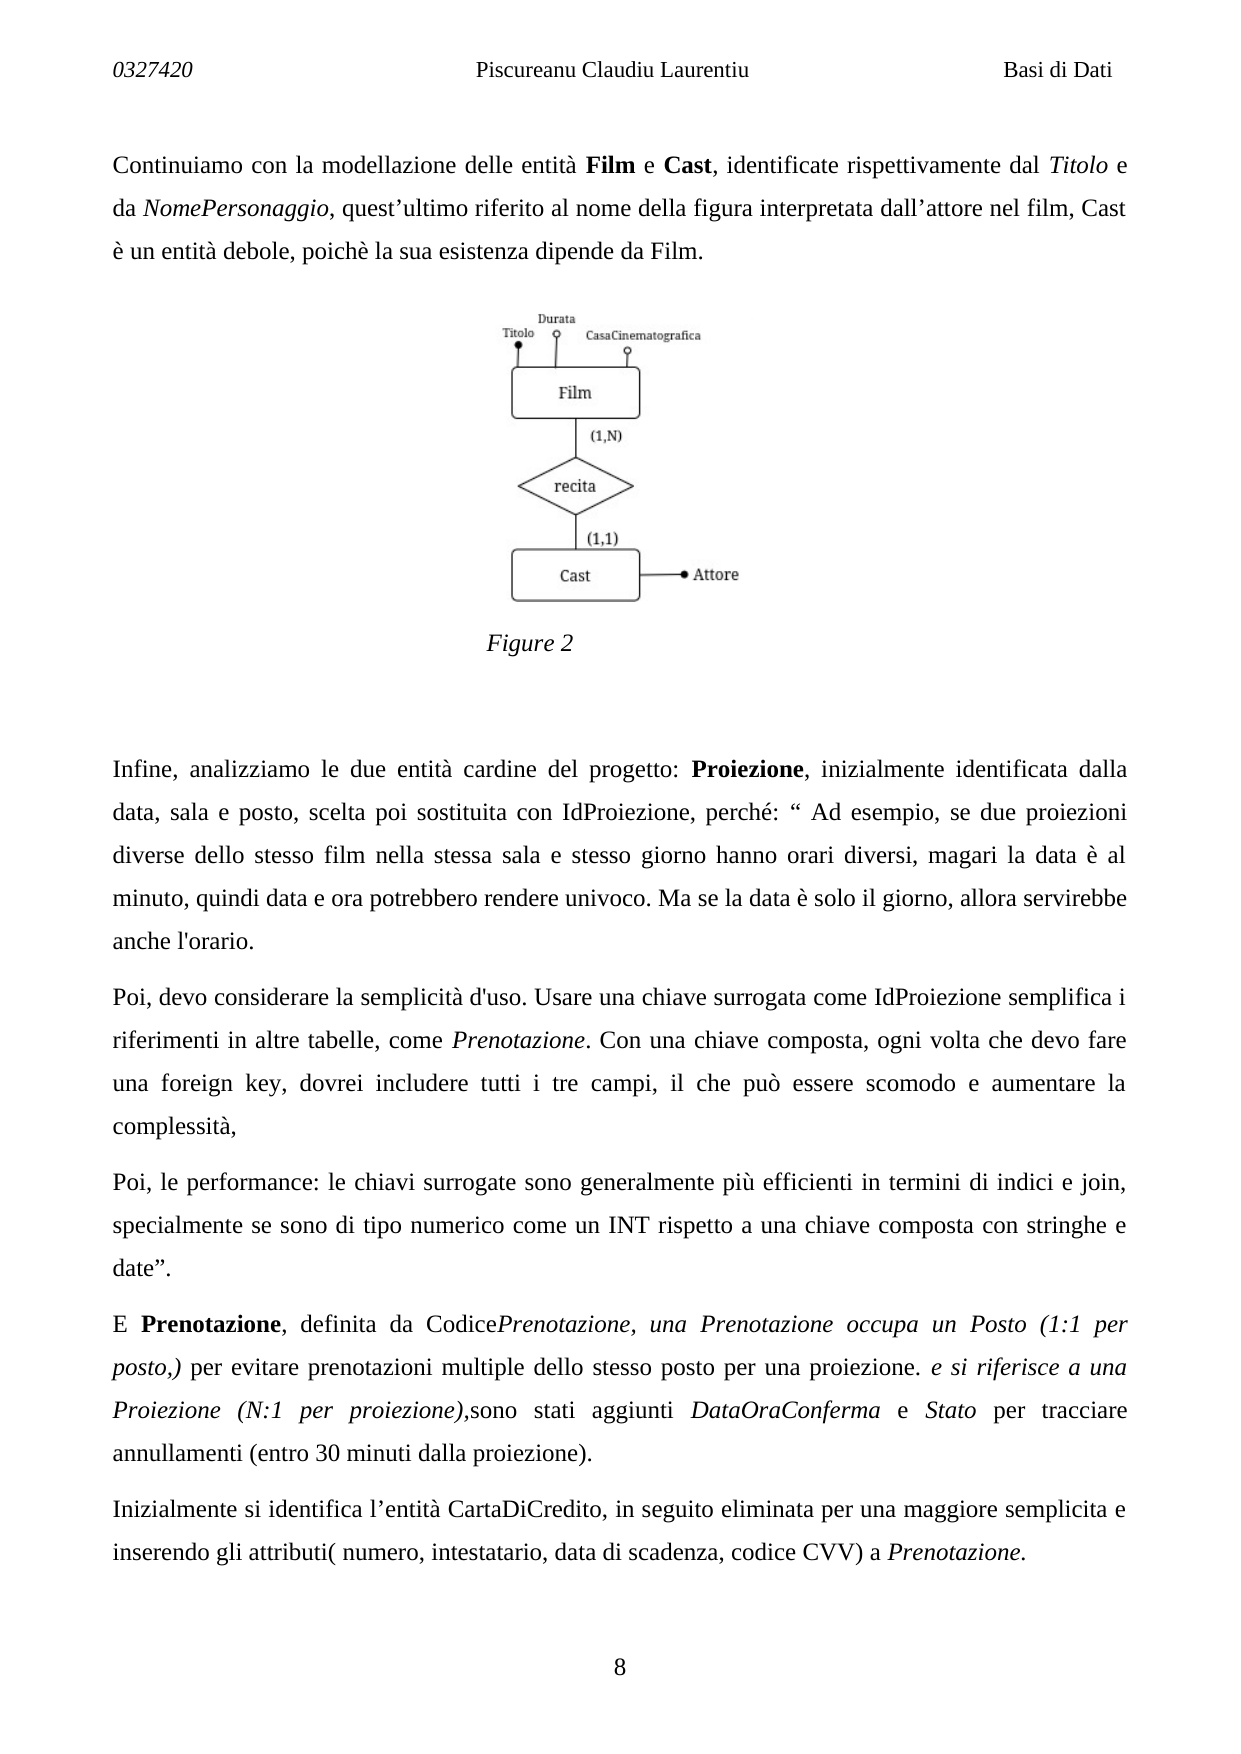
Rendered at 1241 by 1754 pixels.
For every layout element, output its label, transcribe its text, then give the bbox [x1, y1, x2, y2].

text Poi, le performance: le chiavi surrogate sono generalmente più efficienti in termini di indici e join, specialmente se sono di tipo numerico come un INT rispetto a una chiave composta con stringhe e date”. [112, 1167, 1128, 1282]
text Continuiamo con la modellazione delle entità Film e Cast, identificate rispettivamente dal Titolo e da NomePersonaggio, quest’ultimo riferito al nome della figura interpretata dall’attore nel film, Cast è un entità debole, poichè la sua esistenza dipende da Film. [112, 150, 1128, 265]
text Infine, analizziamo le due entità cardine del progetto: Proiezione, inizialmente identificata dalla data, sala e posto, scelta poi sostituita con IdProiezione, perché: “ Ad esempio, se due proiezioni diverse dello stesso film nella stessa sala e stesso giorno hanno orari diversi, magari la data è al minuto, quindi data e ora potrebbero rendere univoco. Ma se la data è solo il giorno, allora servirebbe anche l'orario. [112, 754, 1128, 955]
picture [486, 304, 754, 602]
text E Prenotazione, definita da CodicePrenotazione, una Prenotazione occupa un Posto (1:1 per posto,) per evitare prenotazioni multiple dello stesso posto per una proiezione. e si riferisce a una Proiezione (N:1 per proiezione),sono stati aggiunti DataOraConferma e Stato per tracciare annullamenti (entro 30 minuti dalla proiezione). [112, 1309, 1128, 1467]
text Inizialmente si identifica l’entità CartaDiCredito, in seguito eliminata per una maggiore semplicita e inserendo gli attributi( numero, intestatario, data di scadenza, codice CVV) a Prenotazione. [112, 1494, 1128, 1566]
text Poi, devo considerare la semplicità d'uso. Usare una chiave surrogata come IdProiezione semplifica i riferimenti in altre tabelle, come Prenotazione. Con una chiave composta, ogni volta che devo fare una foreign key, dovrei includere tutti i tre campi, il che può essere scomodo e aumentare la complessità, [112, 982, 1128, 1140]
text Figure 2 [486, 602, 754, 657]
